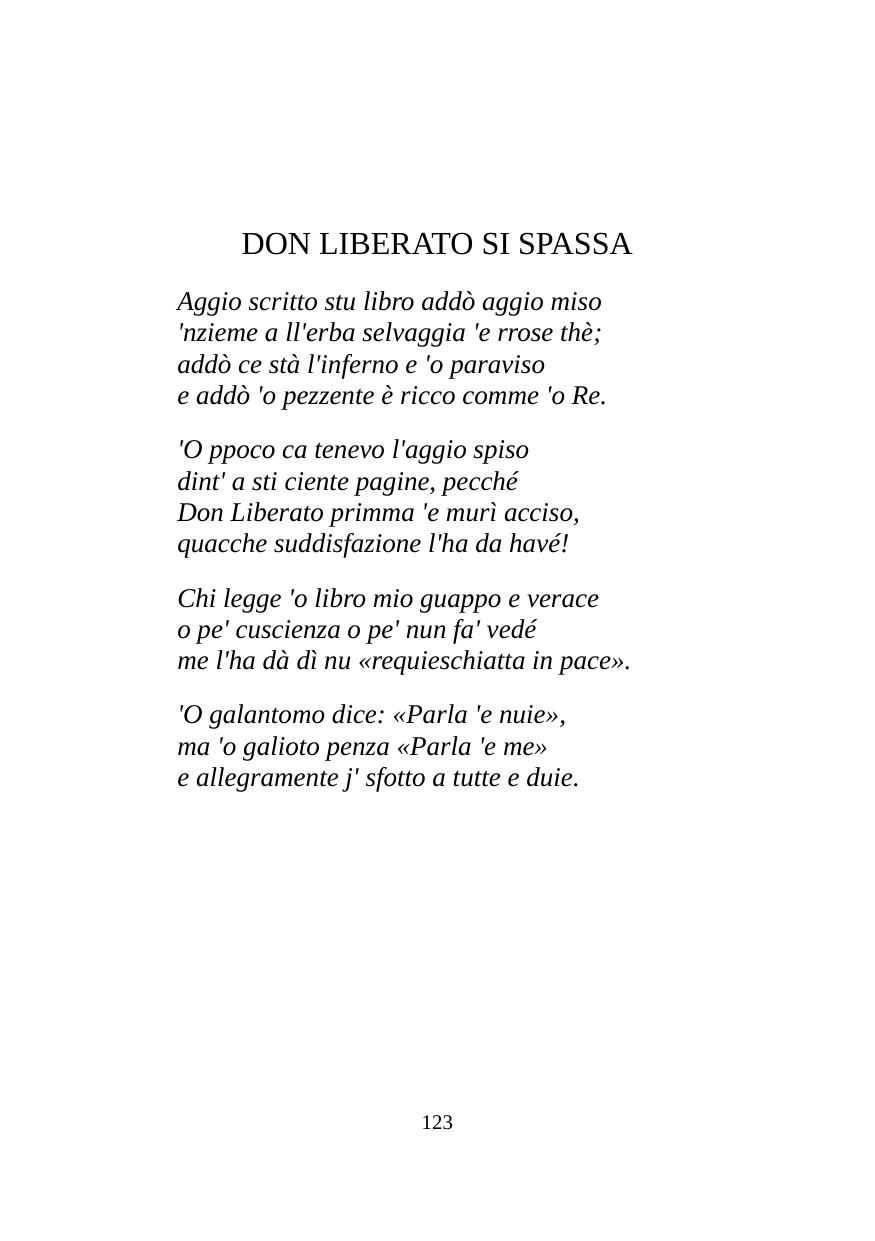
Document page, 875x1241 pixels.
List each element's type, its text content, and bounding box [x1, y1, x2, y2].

subtitle DON LIBERATO SI SPASSA [106, 224, 768, 261]
text 'O galantomo dice: «Parla 'e nuie», ma 'o galioto penza «Parla 'e me» e allegramente j' sfotto a tutte e duie. [177, 699, 768, 792]
text 'O ppoco ca tenevo l'aggio spiso dint' a sti ciente pagine, pecché Don Liberato primma 'e murì acciso, quacche suddisfazione l'ha da havé! [177, 433, 768, 558]
text Chi legge 'o libro mio guappo e verace o pe' cuscienza o pe' nun fa' vedé me l'ha dà dì nu «requieschiatta in pace». [177, 582, 768, 675]
text Aggio scritto stu libro addò aggio miso 'nzieme a ll'erba selvaggia 'e rrose thè; addò ce stà l'inferno e 'o paraviso e addò 'o pezzente è ricco comme 'o Re. [177, 285, 768, 410]
